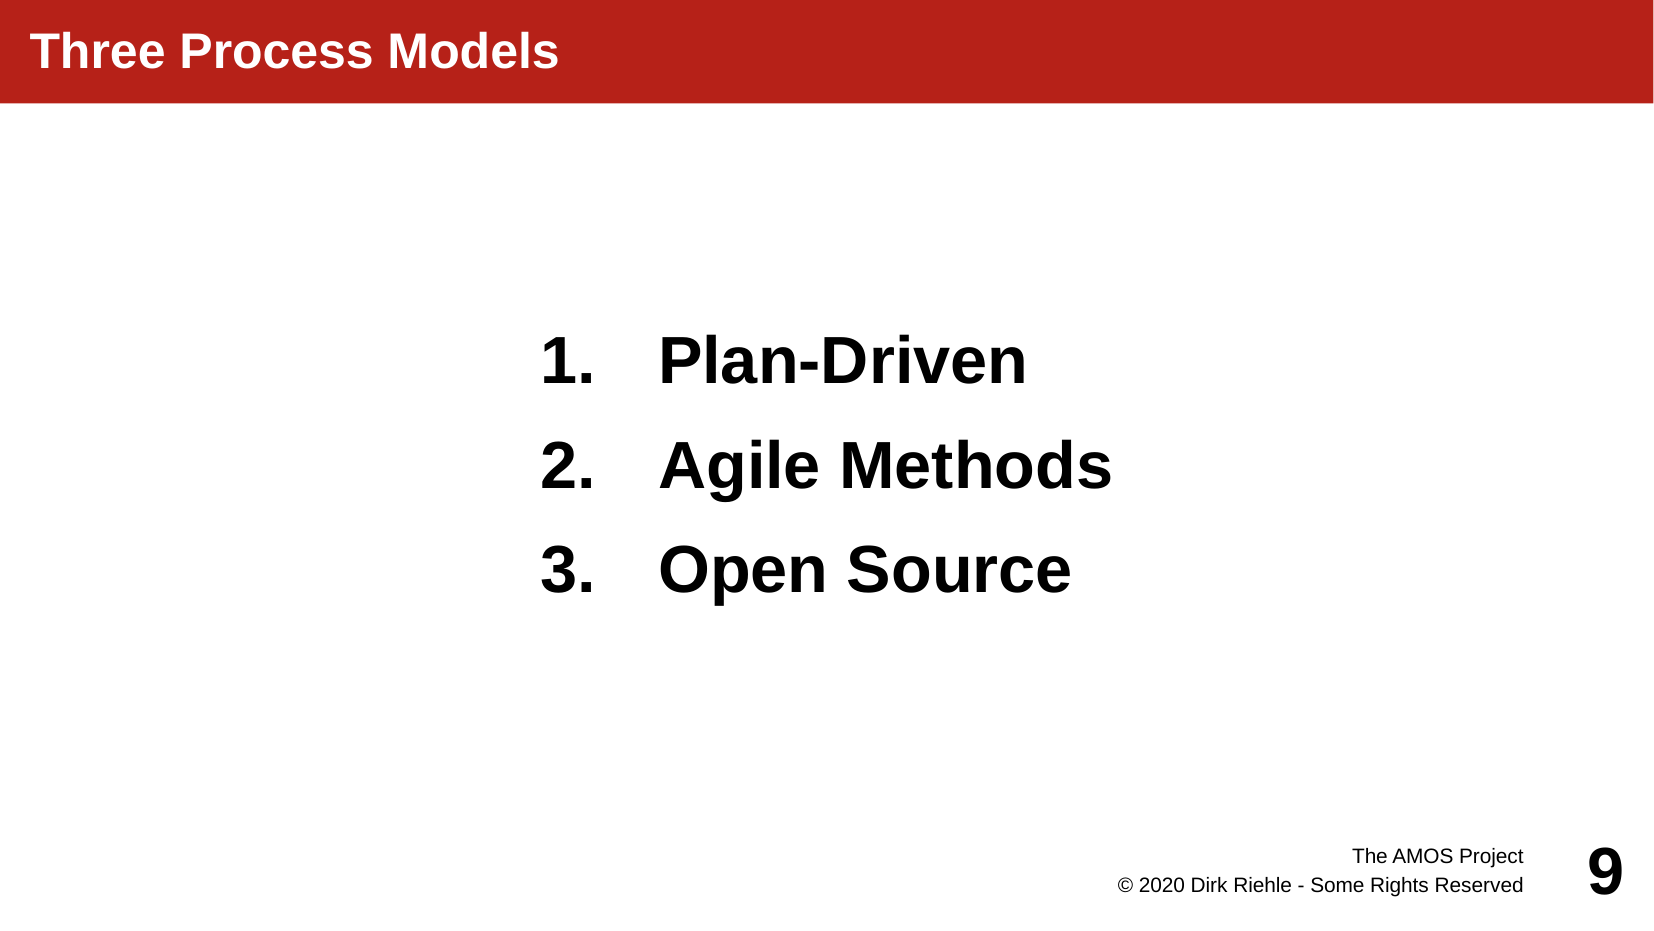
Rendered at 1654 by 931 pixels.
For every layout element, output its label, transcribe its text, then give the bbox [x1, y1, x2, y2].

subtitle Plan-Driven Agile Methods Open Source [29, 132, 1625, 798]
title Three Process Models [0, 0, 1654, 104]
